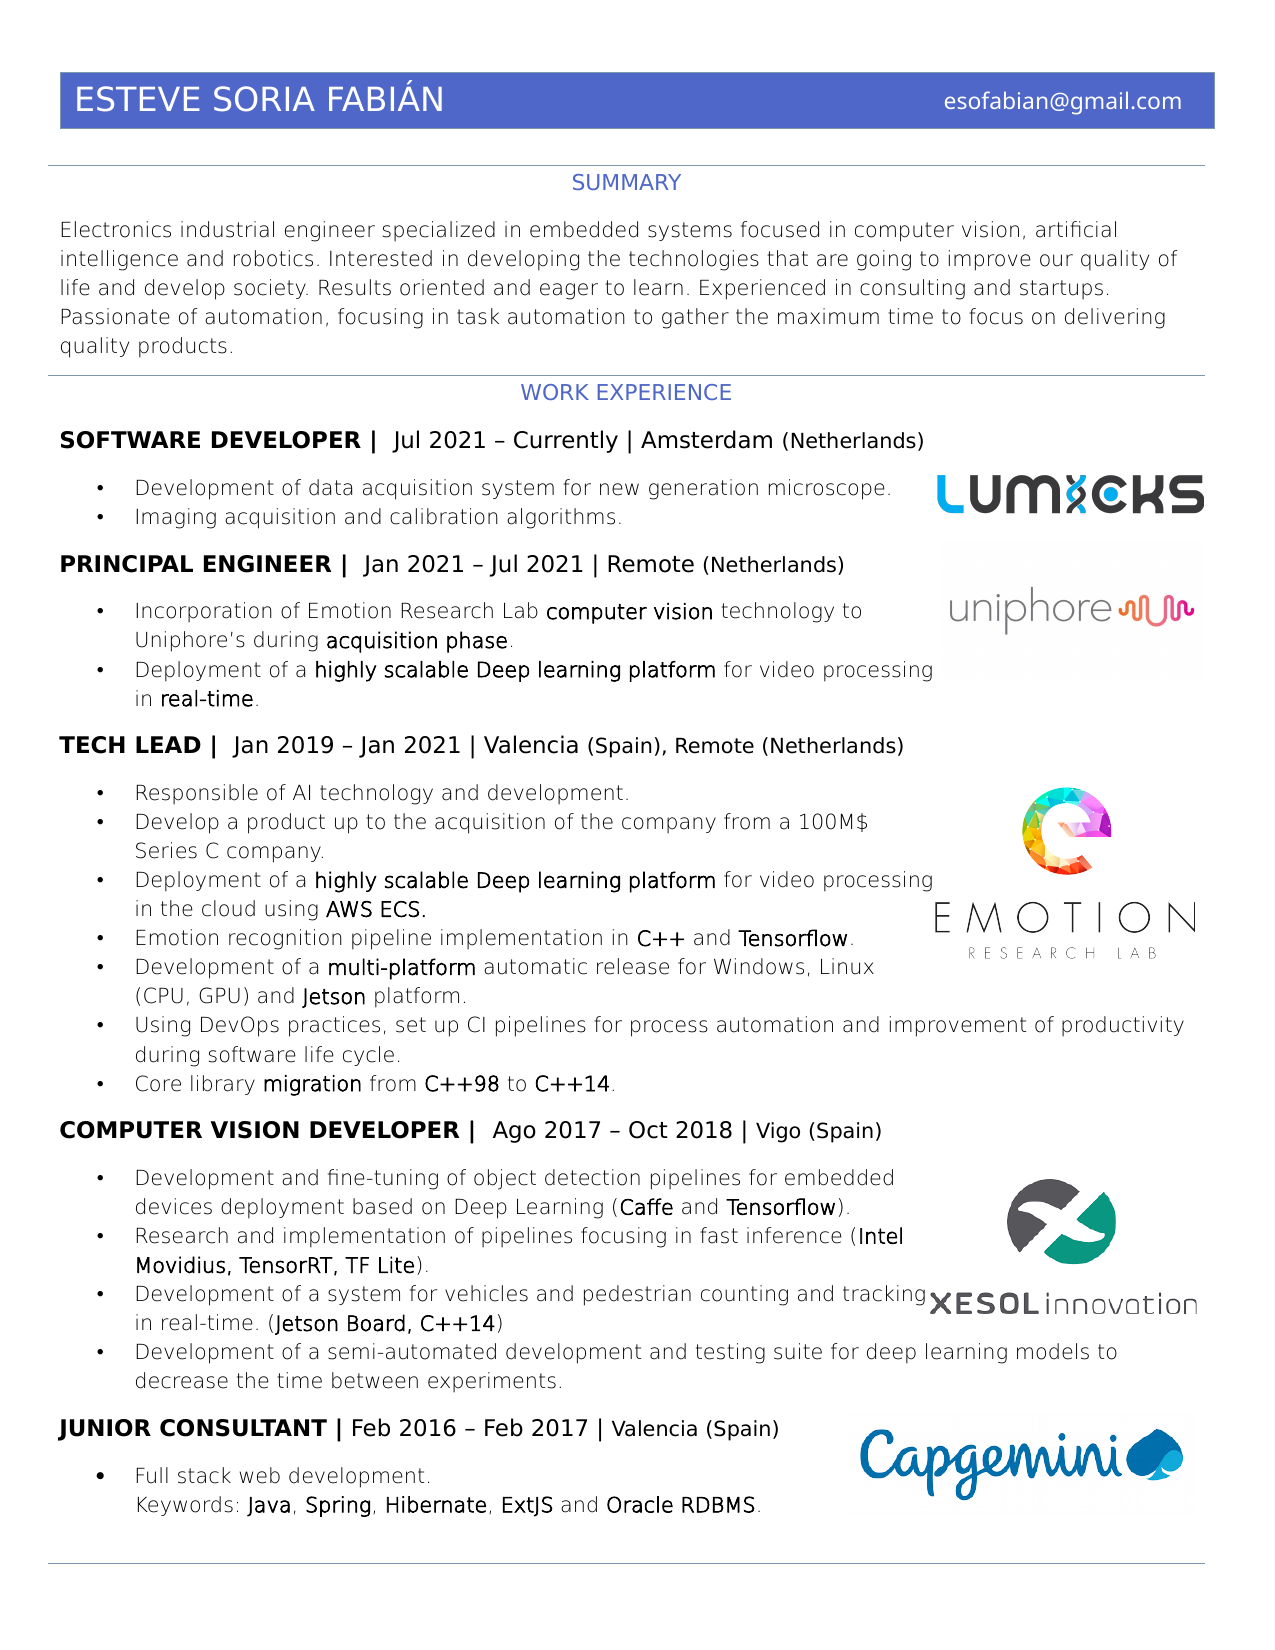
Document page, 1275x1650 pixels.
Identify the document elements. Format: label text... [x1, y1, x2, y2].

picture [935, 787, 1195, 959]
text Esteve Soria Fabián [61, 73, 1214, 128]
picture [847, 1413, 1195, 1514]
table_cell WORK Experience SOFTWARE DEVELOPER | Jul 2021 – Currently | Amsterdam (Netherlands) Development of data acquisition system for new generation microscope. Imaging acquisition and calibration algorithms. PRINCIPAL ENGINEER | Jan 2021 – Jul 2021 | Remote (Netherlands) Incorporation of Emotion Research Lab computer vision technology to Uniphore’s during acquisition phase. Deployment of a highly scalable Deep learning platform for video processing in real-time. TECH LEAD | Jan 2019 – Jan 2021 | Valencia (Spain), Remote (Netherlands) Responsible of AI technology and development. Develop a product up to the acquisition of the company from a 100M$ Series C company. Deployment of a highly scalable Deep learning platform for video processing in the cloud using AWS ECS. Emotion recognition pipeline implementation in C++ and Tensorflow. Development of a multi-platform automatic release for Windows, Linux (CPU, GPU) and Jetson platform. Using DevOps practices, set up CI pipelines for process automation and improvement of productivity during software life cycle. Core library migration from C++98 to C++14. COMPUTER VISION DEVELOPER | Ago 2017 – Oct 2018 | Vigo (Spain) Development and fine-tuning of object detection pipelines for embedded devices deployment based on Deep Learning (Caffe and Tensorflow). Research and implementation of pipelines focusing in fast inference (Intel Movidius, TensorRT, TF Lite). Development of a system for vehicles and pedestrian counting and tracking in real-time. (Jetson Board, C++14) Development of a semi-automated development and testing suite for deep learning models to decrease the time between experiments. JUNIOR CONSULTANT | Feb 2016 – Feb 2017 | Valencia (Spain) Full stack web development. Keywords: Java, Spring, Hibernate, ExtJS and Oracle RDBMS. [48, 376, 1205, 1563]
picture [938, 539, 1205, 679]
text esofabian@gmail.com [882, 85, 1182, 116]
picture [936, 474, 1204, 514]
picture [930, 1179, 1197, 1314]
table_header Summary Electronics industrial engineer specialized in embedded systems focused in computer vision, artificial intelligence and robotics. Interested in developing the technologies that are going to improve our quality of life and develop society. Results oriented and eager to learn. Experienced in consulting and startups. Passionate of automation, focusing in task automation to gather the maximum time to focus on delivering quality products. [48, 166, 1205, 375]
